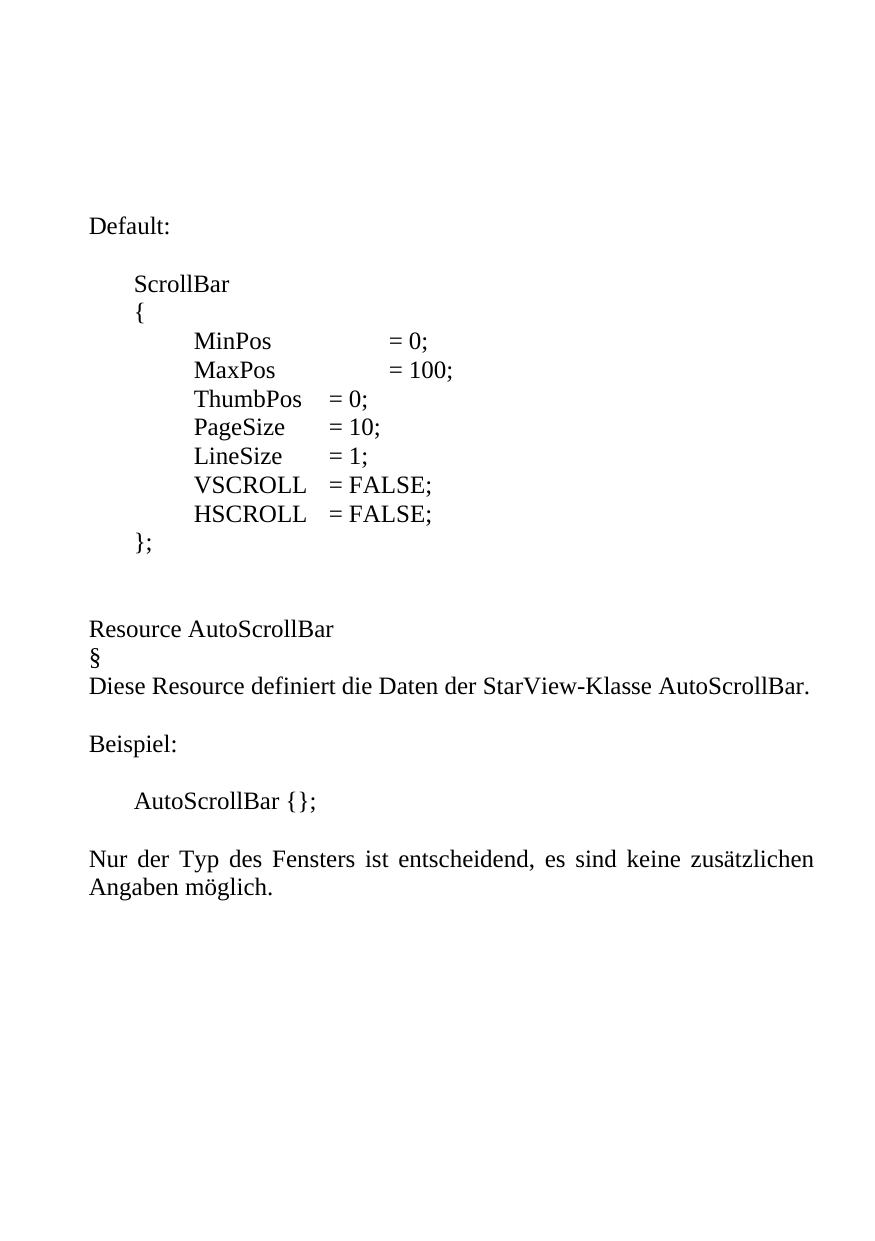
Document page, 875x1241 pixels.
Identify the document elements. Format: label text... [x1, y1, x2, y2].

list MinPos = 0; [88, 326, 815, 355]
text Default: [88, 211, 815, 240]
text Resource AutoScrollBar [88, 614, 815, 642]
text § [88, 642, 815, 671]
list }; [88, 527, 815, 556]
list AutoScrollBar {}; [88, 786, 815, 815]
list ScrollBar [88, 269, 815, 297]
list ThumbPos = 0; [88, 384, 815, 412]
list VSCROLL = FALSE; [88, 470, 815, 499]
text Diese Resource definiert die Daten der StarView-Klasse AutoScrollBar. [88, 671, 815, 700]
list MaxPos = 100; [88, 355, 815, 384]
list { [88, 297, 815, 326]
text Nur der Typ des Fensters ist entscheidend, es sind keine zusätzlichen Angaben möglich. [88, 844, 815, 901]
list HSCROLL = FALSE; [88, 499, 815, 527]
text Beispiel: [88, 729, 815, 757]
list LineSize = 1; [88, 441, 815, 470]
list PageSize = 10; [88, 412, 815, 441]
